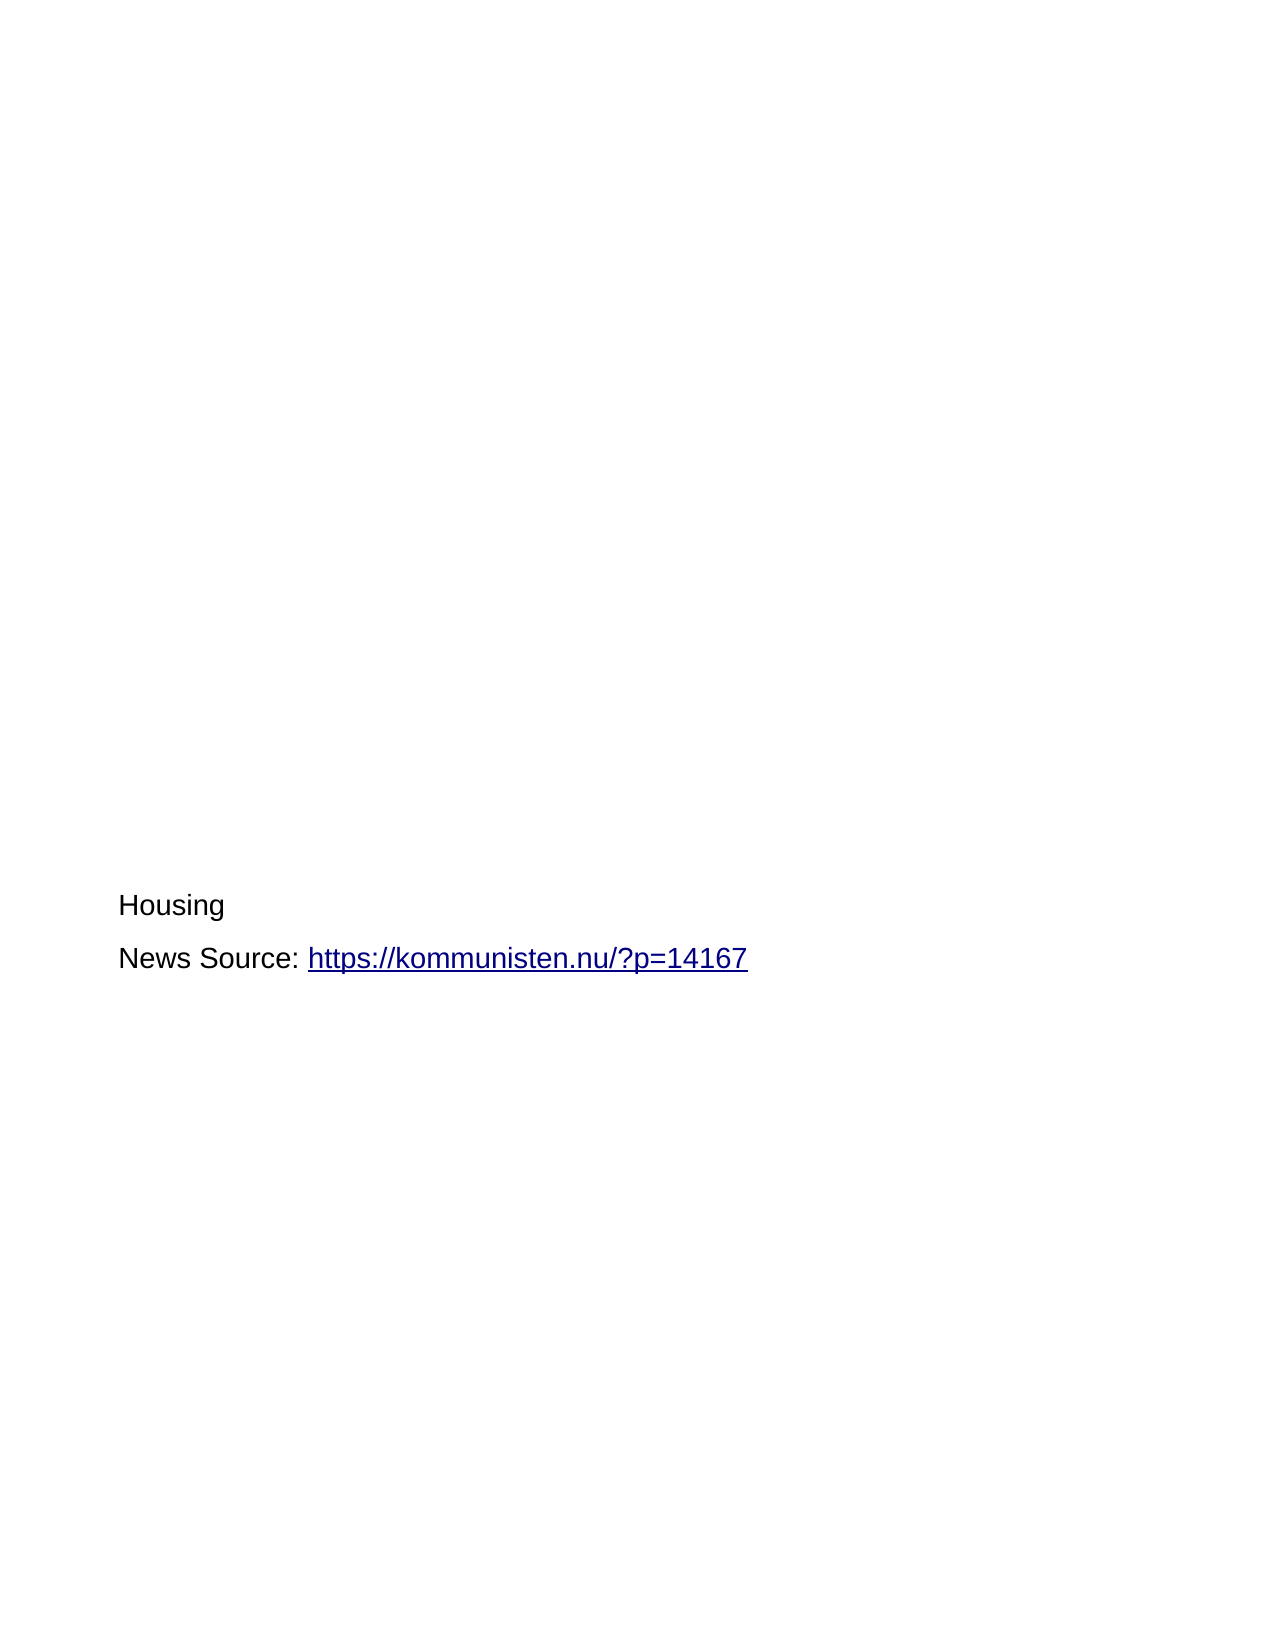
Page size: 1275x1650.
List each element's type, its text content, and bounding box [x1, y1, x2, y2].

text News Source: https://kommunisten.nu/?p=14167 [118, 941, 1157, 974]
text Housing [118, 118, 1157, 921]
